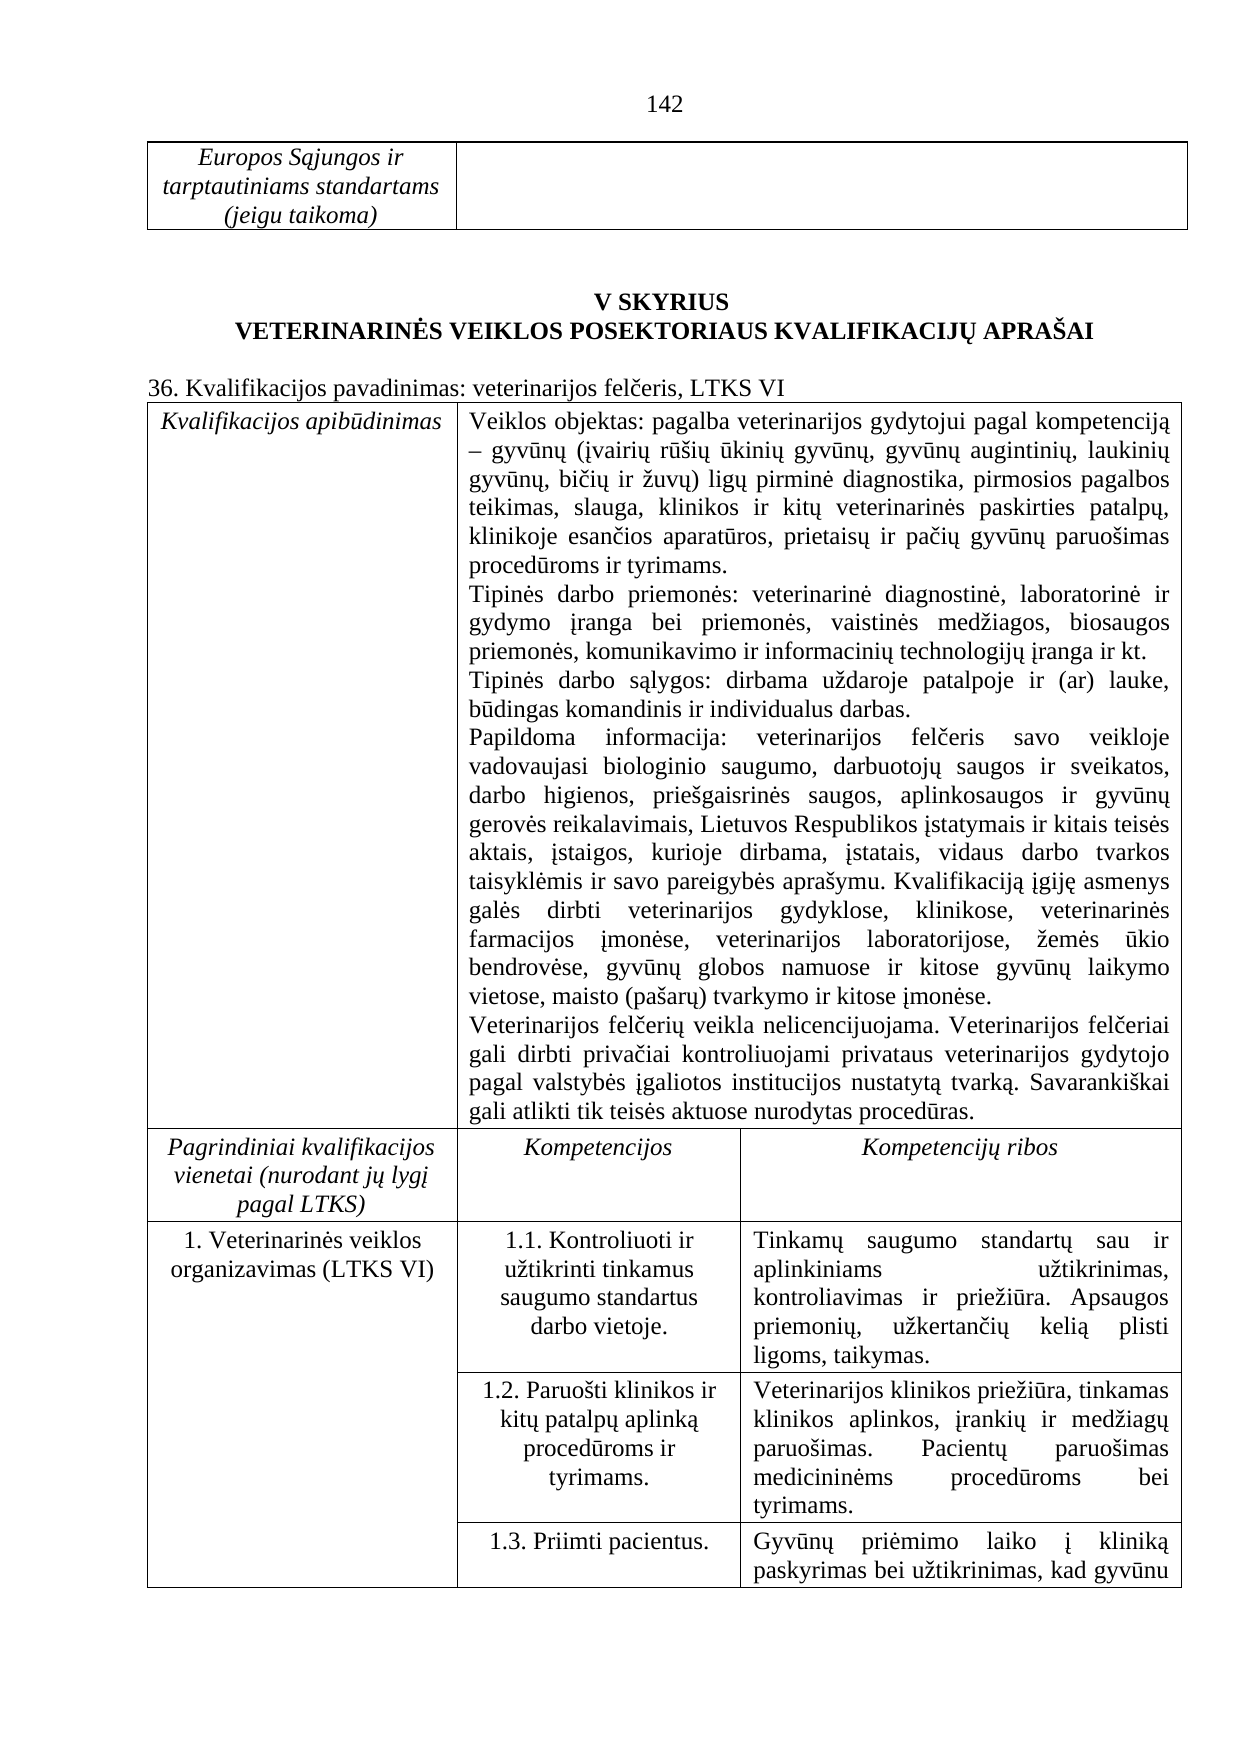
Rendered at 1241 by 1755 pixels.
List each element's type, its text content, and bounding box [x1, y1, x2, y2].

table_cell Gyvūnų priėmimo laiko į kliniką paskyrimas bei užtikrinimas, kad gyvūnu [741, 1523, 1181, 1587]
table_cell 1.3. Priimti pacientus. [458, 1523, 740, 1587]
text V SKYRIUS [148, 287, 1181, 316]
text 36. Kvalifikacijos pavadinimas: veterinarijos felčeris, LTKS VI [148, 373, 1181, 402]
table_cell Pagrindiniai kvalifikacijos vienetai (nurodant jų lygį pagal LTKS) [148, 1129, 457, 1221]
table_cell Europos Sąjungos ir tarptautiniams standartams (jeigu taikoma) [148, 143, 456, 229]
text VETERINARINĖS VEIKLOS POSEKTORIAUS KVALIFIKACIJŲ APRAŠAI [148, 316, 1181, 345]
table_cell Kompetencijos [458, 1129, 740, 1221]
table_cell 1.1. Kontroliuoti ir užtikrinti tinkamus saugumo standartus darbo vietoje. [458, 1222, 740, 1372]
table_cell [457, 143, 1187, 229]
table_cell Tinkamų saugumo standartų sau ir aplinkiniams užtikrinimas, kontroliavimas ir priežiūra. Apsaugos priemonių, užkertančių kelią plisti ligoms, taikymas. [741, 1222, 1181, 1372]
table_cell Kompetencijų ribos [741, 1129, 1181, 1221]
table_cell 1.2. Paruošti klinikos ir kitų patalpų aplinką procedūroms ir tyrimams. [458, 1373, 740, 1522]
table_cell 1. Veterinarinės veiklos organizavimas (LTKS VI) [148, 1222, 457, 1587]
table_cell Veterinarijos klinikos priežiūra, tinkamas klinikos aplinkos, įrankių ir medžiagų paruošimas. Pacientų paruošimas medicininėms procedūroms bei tyrimams. [741, 1373, 1181, 1522]
table_header Kvalifikacijos apibūdinimas [148, 403, 457, 1128]
table_header Veiklos objektas: pagalba veterinarijos gydytojui pagal kompetenciją – gyvūnų (įvairių rūšių ūkinių gyvūnų, gyvūnų augintinių, laukinių gyvūnų, bičių ir žuvų) ligų pirminė diagnostika, pirmosios pagalbos teikimas, slauga, klinikos ir kitų veterinarinės paskirties patalpų, klinikoje esančios aparatūros, prietaisų ir pačių gyvūnų paruošimas procedūroms ir tyrimams. Tipinės darbo priemonės: veterinarinė diagnostinė, laboratorinė ir gydymo įranga bei priemonės, vaistinės medžiagos, biosaugos priemonės, komunikavimo ir informacinių technologijų įranga ir kt. Tipinės darbo sąlygos: dirbama uždaroje patalpoje ir (ar) lauke, būdingas komandinis ir individualus darbas. Papildoma informacija: veterinarijos felčeris savo veikloje vadovaujasi biologinio saugumo, darbuotojų saugos ir sveikatos, darbo higienos, priešgaisrinės saugos, aplinkosaugos ir gyvūnų gerovės reikalavimais, Lietuvos Respublikos įstatymais ir kitais teisės aktais, įstaigos, kurioje dirbama, įstatais, vidaus darbo tvarkos taisyklėmis ir savo pareigybės aprašymu. Kvalifikaciją įgiję asmenys galės dirbti veterinarijos gydyklose, klinikose, veterinarinės farmacijos įmonėse, veterinarijos laboratorijose, žemės ūkio bendrovėse, gyvūnų globos namuose ir kitose gyvūnų laikymo vietose, maisto (pašarų) tvarkymo ir kitose įmonėse. Veterinarijos felčerių veikla nelicencijuojama. Veterinarijos felčeriai gali dirbti privačiai kontroliuojami privataus veterinarijos gydytojo pagal valstybės įgaliotos institucijos nustatytą tvarką. Savarankiškai gali atlikti tik teisės aktuose nurodytas procedūras. [458, 403, 1181, 1128]
